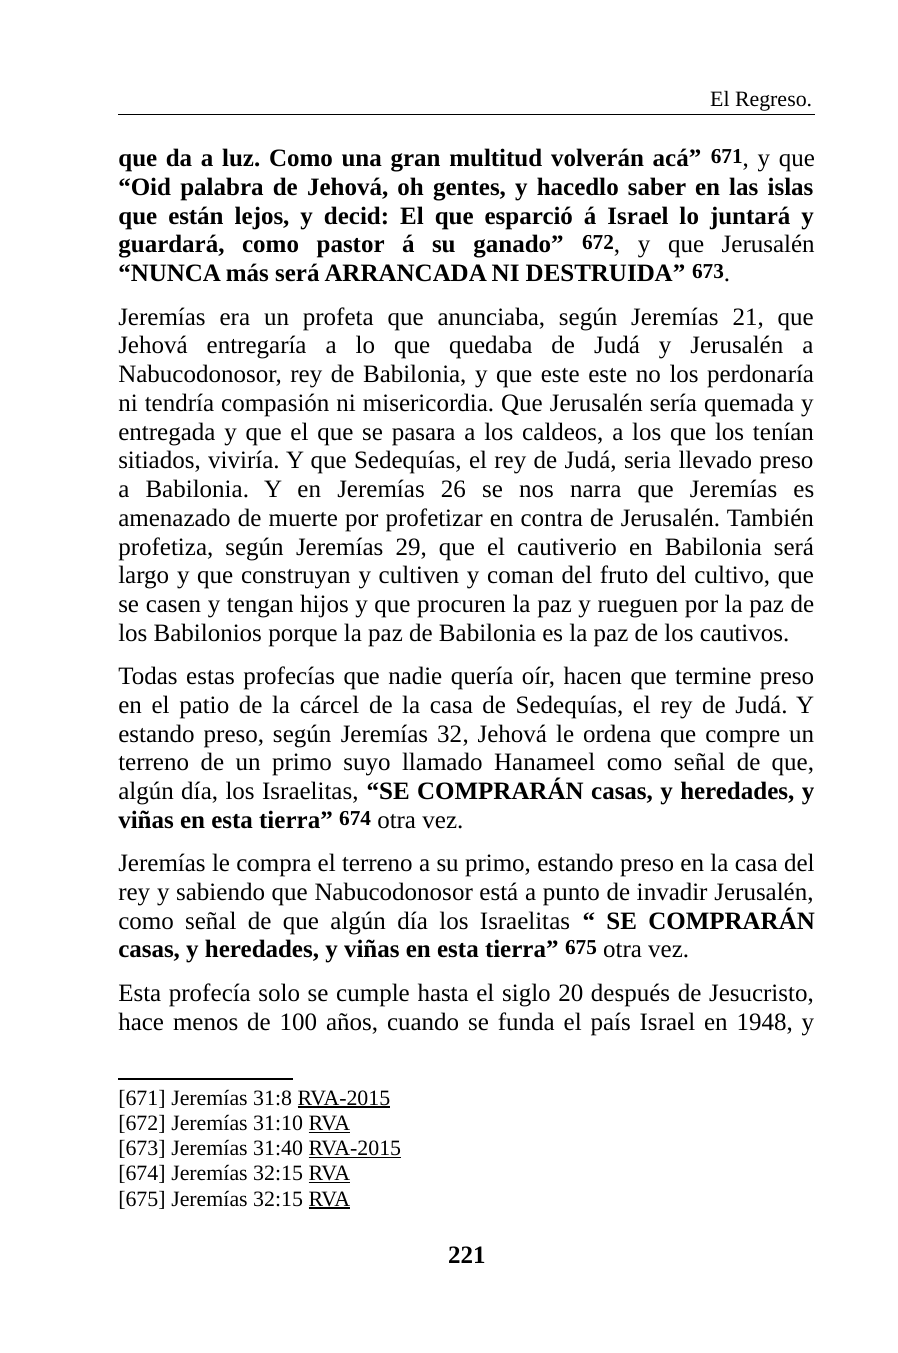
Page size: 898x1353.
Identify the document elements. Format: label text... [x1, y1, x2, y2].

text Jeremías 31:10 RVA [118, 1110, 815, 1135]
text Esta profecía solo se cumple hasta el siglo 20 después de Jesucristo, hace menos de 100 años, cuando se funda el país Israel en 1948, y [118, 978, 815, 1035]
text Jeremías era un profeta que anunciaba, según Jeremías 21, que Jehová entregaría a lo que quedaba de Judá y Jerusalén a Nabucodonosor, rey de Babilonia, y que este este no los perdonaría ni tendría compasión ni misericordia. Que Jerusalén sería quemada y entregada y que el que se pasara a los caldeos, a los que los tenían sitiados, viviría. Y que Sedequías, el rey de Judá, seria llevado preso a Babilonia. Y en Jeremías 26 se nos narra que Jeremías es amenazado de muerte por profetizar en contra de Jerusalén. También profetiza, según Jeremías 29, que el cautiverio en Babilonia será largo y que construyan y cultiven y coman del fruto del cultivo, que se casen y tengan hijos y que procuren la paz y rueguen por la paz de los Babilonios porque la paz de Babilonia es la paz de los cautivos. [118, 302, 815, 647]
text Jeremías 32:15 RVA [118, 1160, 815, 1186]
text que da a luz. Como una gran multitud volverán acá” , y que “Oid palabra de Jehová, oh gentes, y hacedlo saber en las islas que están lejos, y decid: El que esparció á Israel lo juntará y guardará, como pastor á su ganado” , y que Jerusalén “NUNCA más será ARRANCADA NI DESTRUIDA” . [118, 143, 815, 287]
text Jeremías 32:15 RVA [118, 1186, 815, 1211]
text Jeremías 31:40 RVA-2015 [118, 1135, 815, 1160]
text Todas estas profecías que nadie quería oír, hacen que termine preso en el patio de la cárcel de la casa de Sedequías, el rey de Judá. Y estando preso, según Jeremías 32, Jehová le ordena que compre un terreno de un primo suyo llamado Hanameel como señal de que, algún día, los Israelitas, “SE COMPRARÁN casas, y heredades, y viñas en esta tierra” otra vez. [118, 661, 815, 834]
text Jeremías le compra el terreno a su primo, estando preso en la casa del rey y sabiendo que Nabucodonosor está a punto de invadir Jerusalén, como señal de que algún día los Israelitas “ SE COMPRARÁN casas, y heredades, y viñas en esta tierra” otra vez. [118, 848, 815, 963]
text Jeremías 31:8 RVA-2015 [118, 1085, 815, 1110]
